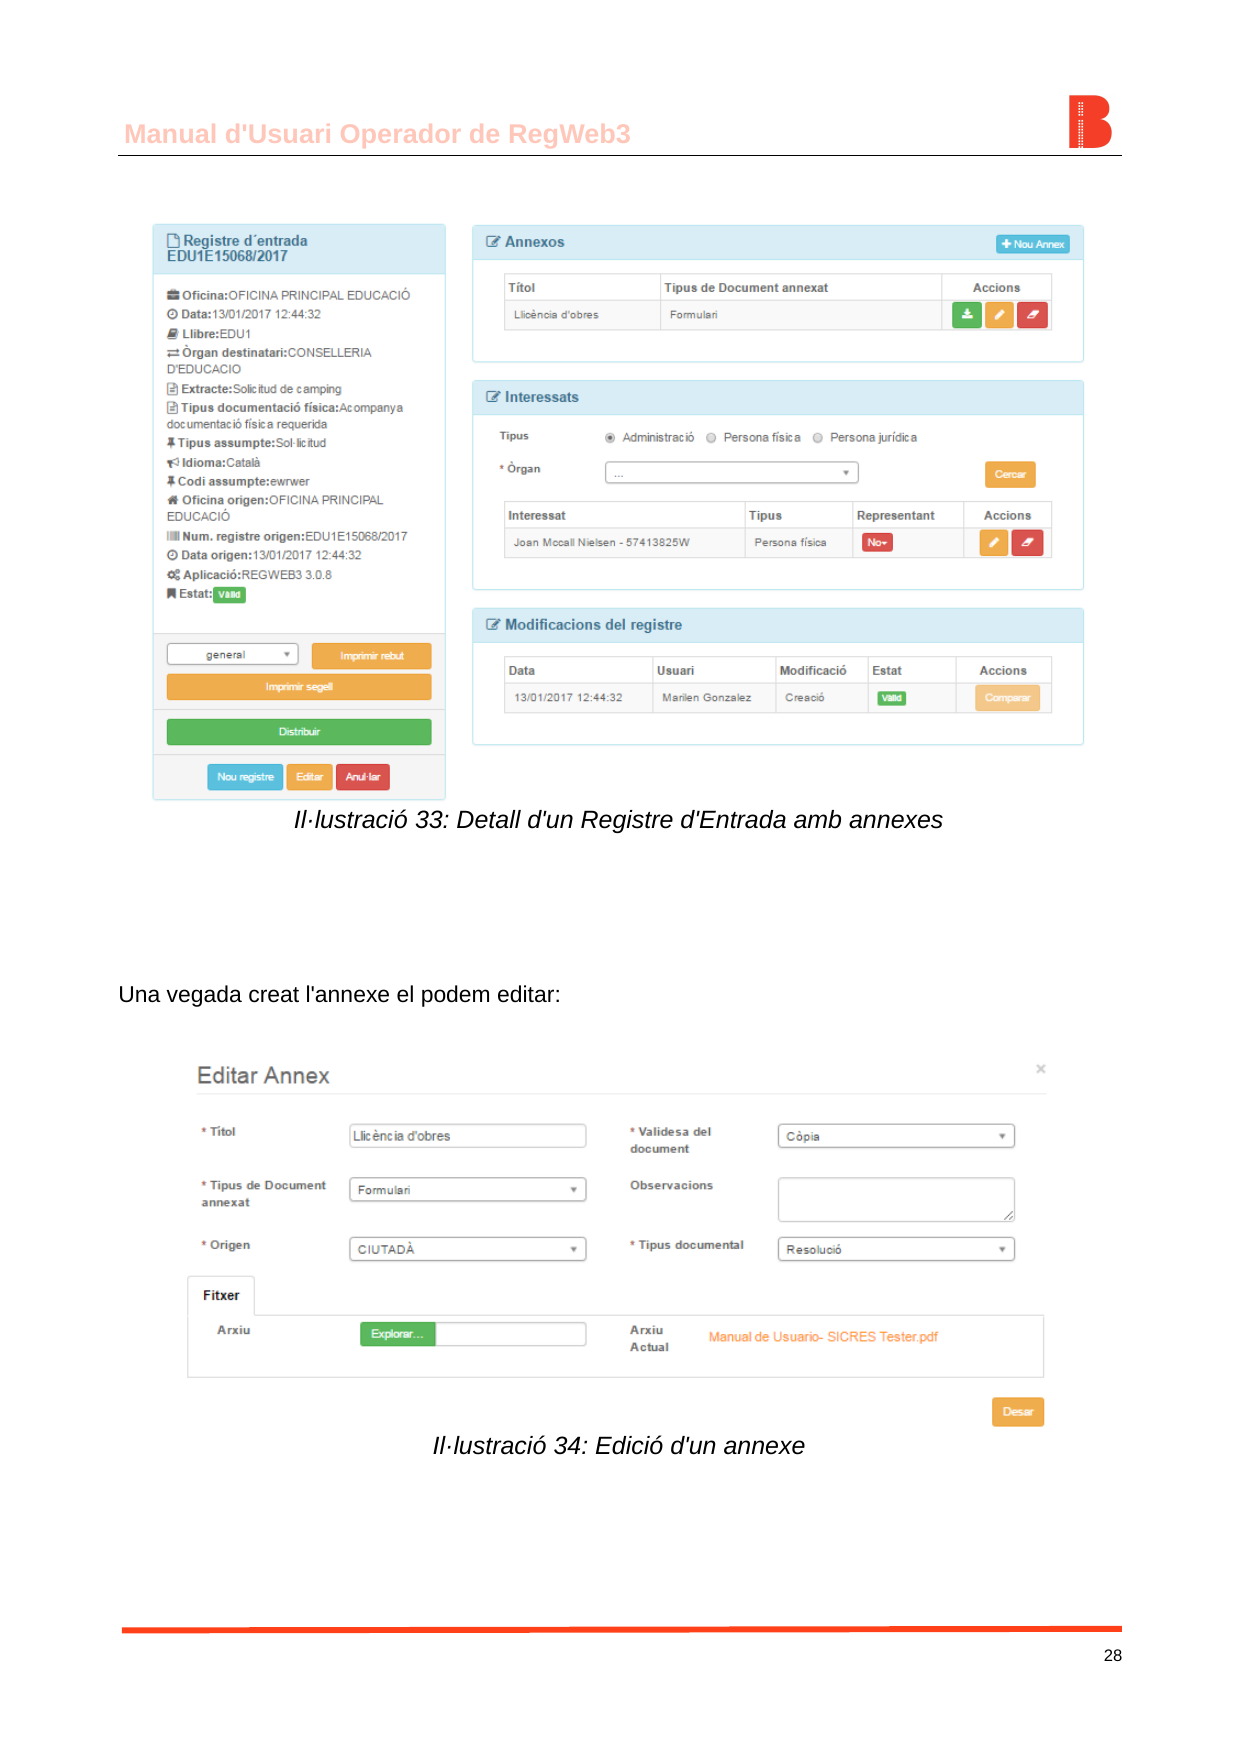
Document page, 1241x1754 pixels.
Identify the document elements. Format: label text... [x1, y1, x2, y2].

text Una vegada creat l'annexe el podem editar: [118, 981, 1122, 1007]
picture [1063, 94, 1117, 150]
text Il·lustració 34: Edició d'un annexe [118, 1071, 1122, 1459]
text Il·lustració 33: Detall d'un Registre d'Entrada amb annexes [118, 228, 1122, 834]
